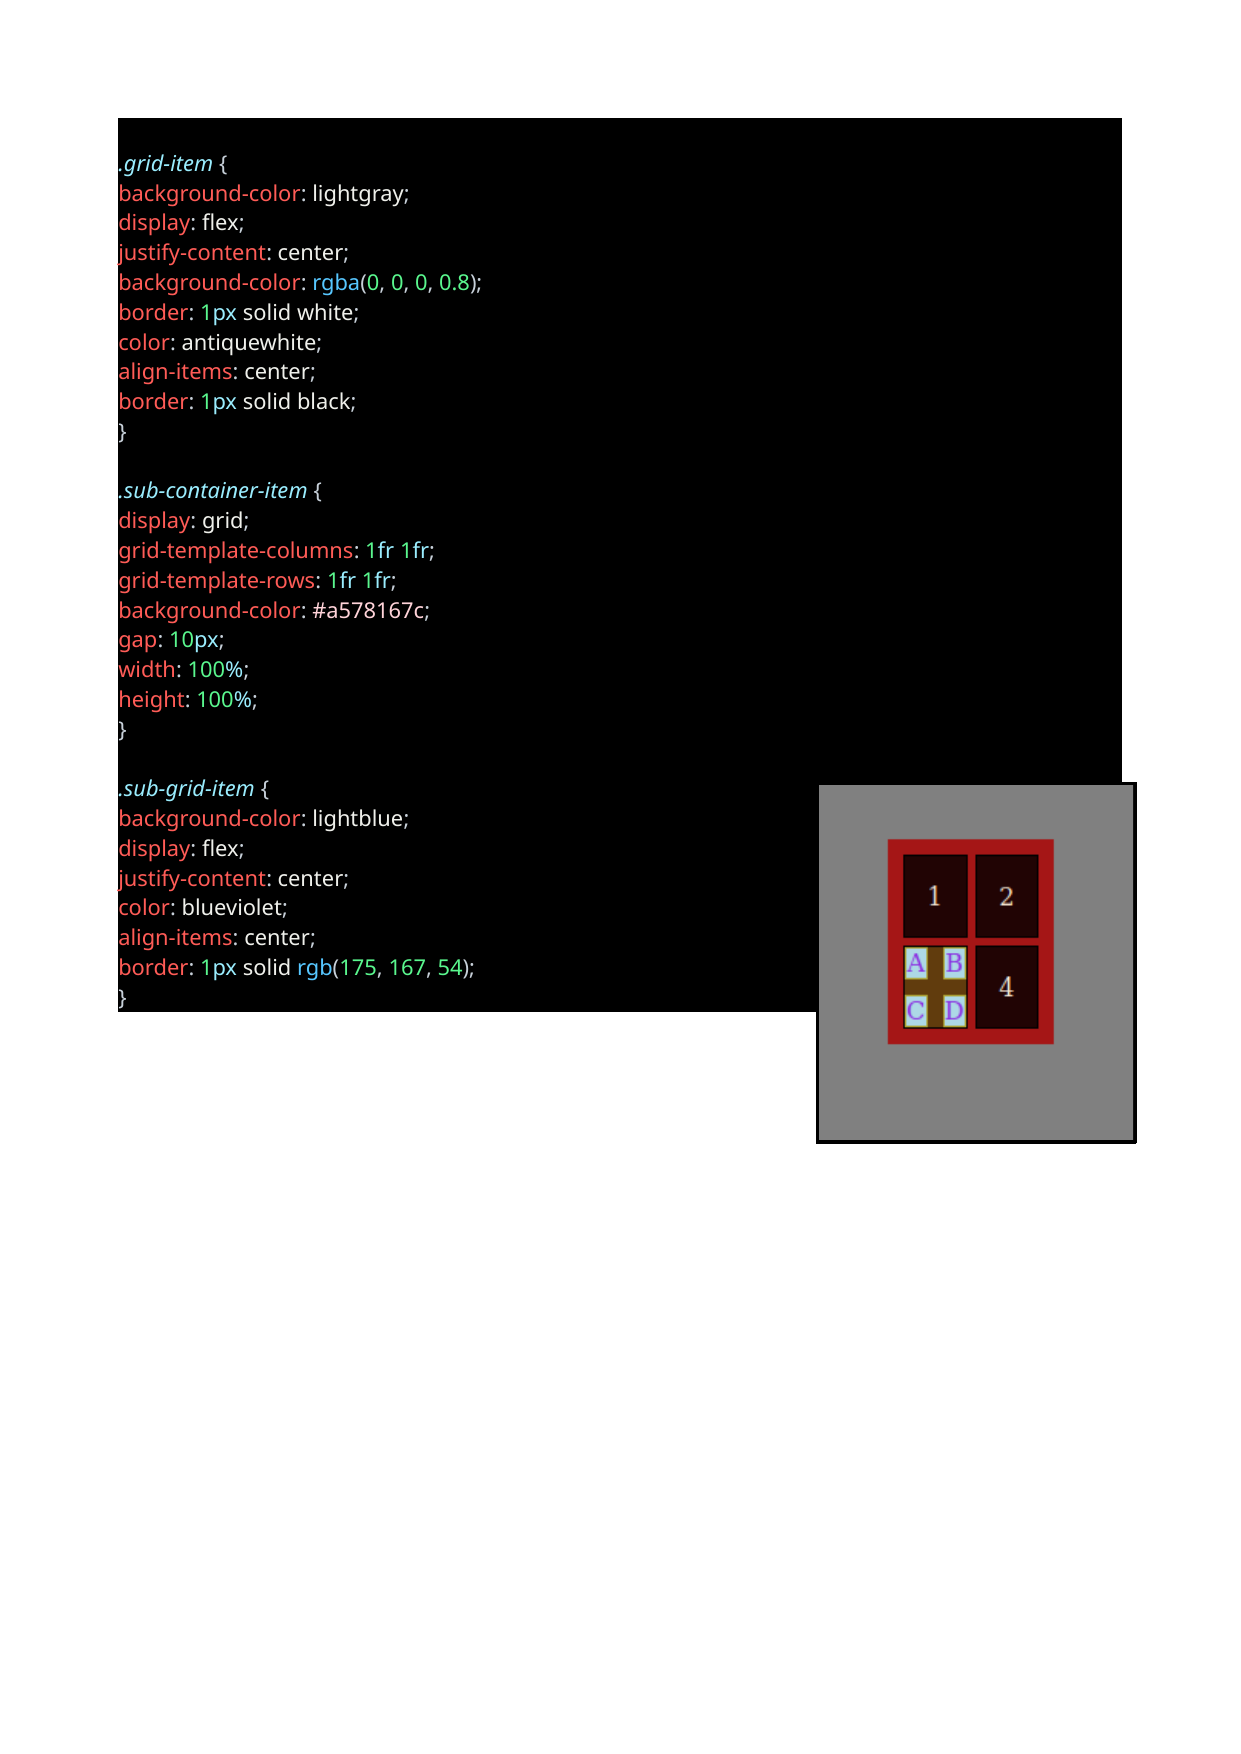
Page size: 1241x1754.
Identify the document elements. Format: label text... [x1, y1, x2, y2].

table_header [817, 783, 1136, 1143]
table_header .grid-item { background-color: lightgray; display: flex; justify-content: center; background-color: rgba(0, 0, 0, 0.8); border: 1px solid white; color: antiquewhite; align-items: center; border: 1px solid black; } .sub-container-item { display: grid; grid-template-columns: 1fr 1fr; grid-template-rows: 1fr 1fr; background-color: #a578167c; gap: 10px; width: 100%; height: 100%; } .sub-grid-item { background-color: lightblue; display: flex; justify-content: center; color: blueviolet; align-items: center; border: 1px solid rgb(175, 167, 54); } [118, 118, 1122, 1012]
picture [819, 785, 1134, 1140]
